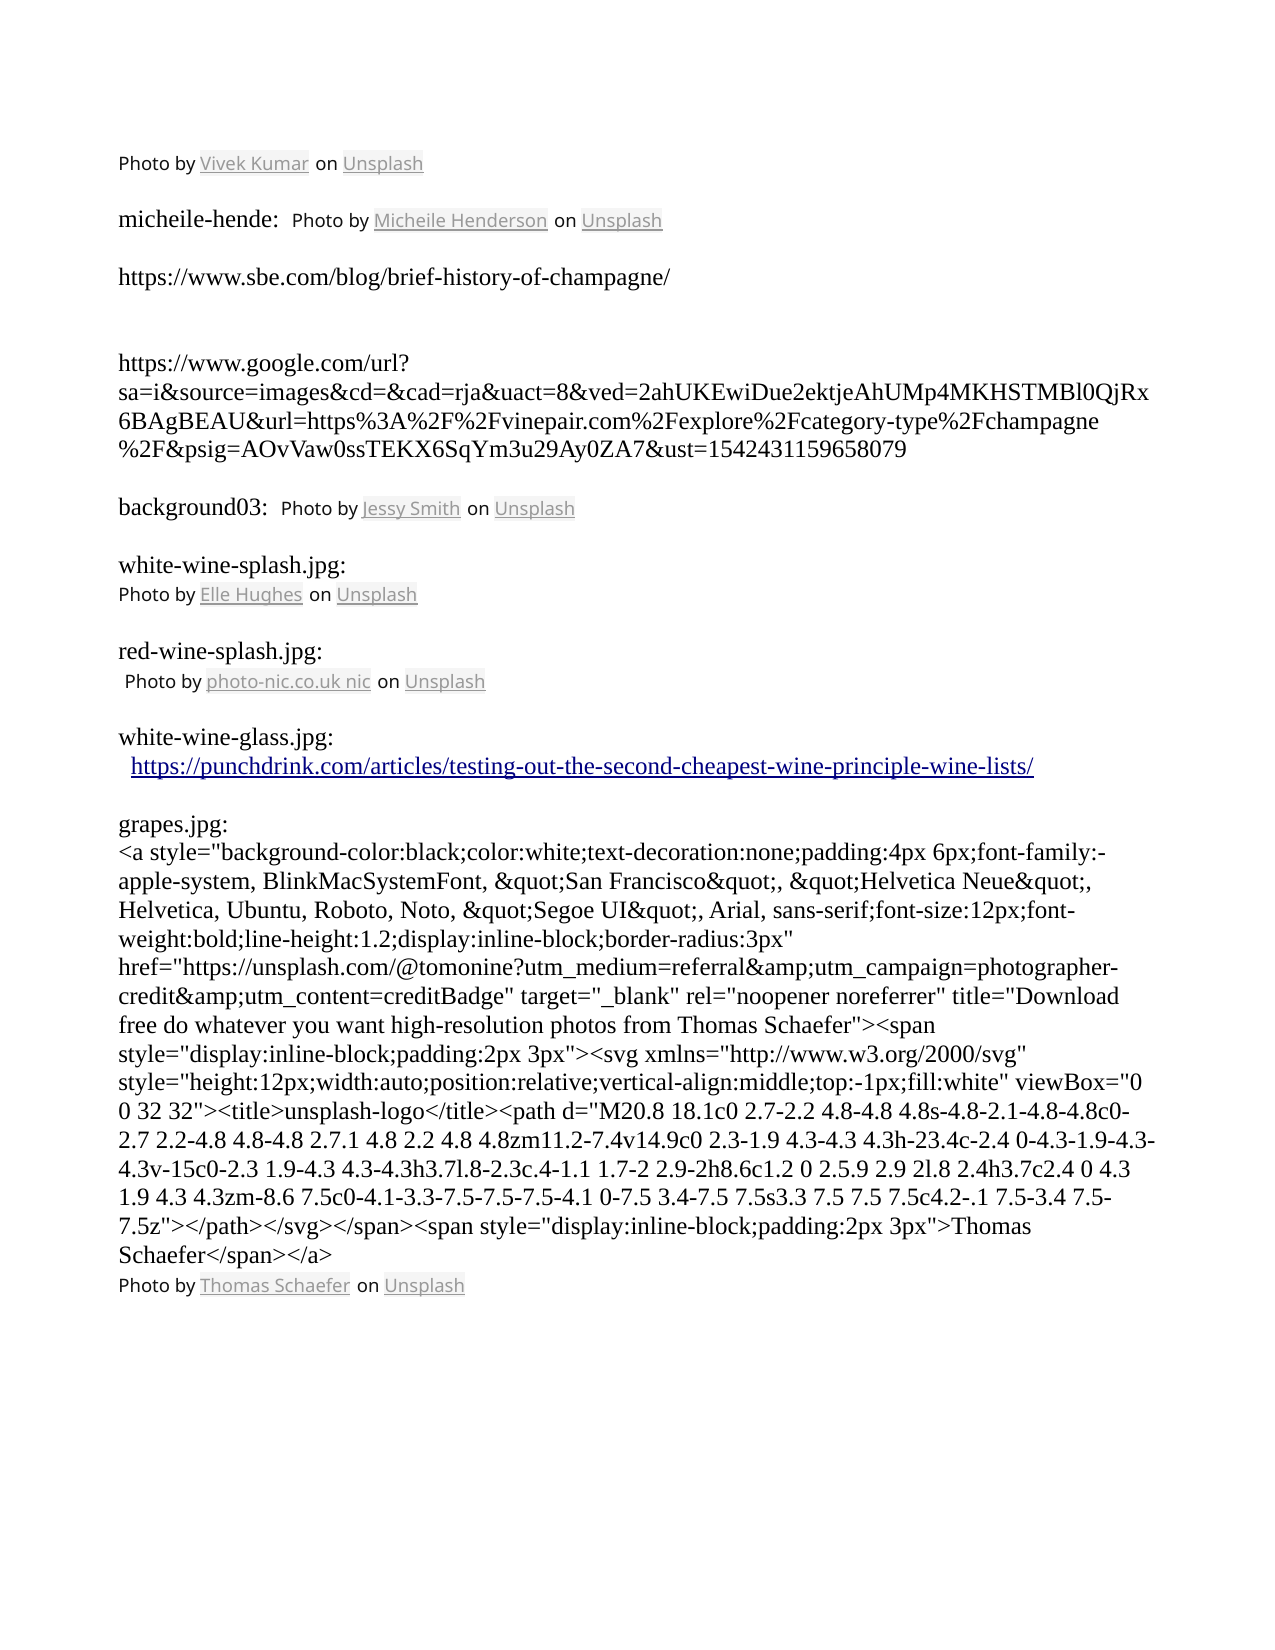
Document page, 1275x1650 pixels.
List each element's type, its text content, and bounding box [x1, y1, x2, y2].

text micheile-hende: Photo by Micheile Henderson on Unsplash [118, 204, 1157, 233]
text white-wine-splash.jpg: [118, 550, 1157, 578]
text https://punchdrink.com/articles/testing-out-the-second-cheapest-wine-principle-wine-lists/ [118, 751, 1157, 780]
text Photo by Elle Hughes on Unsplash [118, 578, 1157, 607]
text grapes.jpg: [118, 809, 1157, 837]
text https://www.google.com/url?sa=i&source=images&cd=&cad=rja&uact=8&ved=2ahUKEwiDue2ektjeAhUMp4MKHSTMBl0QjRx6BAgBEAU&url=https%3A%2F%2Fvinepair.com%2Fexplore%2Fcategory-type%2Fchampagne%2F&psig=AOvVaw0ssTEKX6SqYm3u29Ay0ZA7&ust=1542431159658079 [118, 348, 1157, 463]
text Photo by Thomas Schaefer on Unsplash [118, 1269, 1157, 1297]
text Photo by Vivek Kumar on Unsplash [118, 147, 1157, 176]
text https://www.sbe.com/blog/brief-history-of-champagne/ [118, 262, 1157, 291]
text red-wine-splash.jpg: [118, 636, 1157, 665]
text white-wine-glass.jpg: [118, 722, 1157, 751]
text <a style="background-color:black;color:white;text-decoration:none;padding:4px 6px;font-family:-apple-system, BlinkMacSystemFont, &quot;San Francisco&quot;, &quot;Helvetica Neue&quot;, Helvetica, Ubuntu, Roboto, Noto, &quot;Segoe UI&quot;, Arial, sans-serif;font-size:12px;font-weight:bold;line-height:1.2;display:inline-block;border-radius:3px" href="https://unsplash.com/@tomonine?utm_medium=referral&amp;utm_campaign=photographer-credit&amp;utm_content=creditBadge" target="_blank" rel="noopener noreferrer" title="Download free do whatever you want high-resolution photos from Thomas Schaefer"><span style="display:inline-block;padding:2px 3px"><svg xmlns="http://www.w3.org/2000/svg" style="height:12px;width:auto;position:relative;vertical-align:middle;top:-1px;fill:white" viewBox="0 0 32 32"><title>unsplash-logo</title><path d="M20.8 18.1c0 2.7-2.2 4.8-4.8 4.8s-4.8-2.1-4.8-4.8c0-2.7 2.2-4.8 4.8-4.8 2.7.1 4.8 2.2 4.8 4.8zm11.2-7.4v14.9c0 2.3-1.9 4.3-4.3 4.3h-23.4c-2.4 0-4.3-1.9-4.3-4.3v-15c0-2.3 1.9-4.3 4.3-4.3h3.7l.8-2.3c.4-1.1 1.7-2 2.9-2h8.6c1.2 0 2.5.9 2.9 2l.8 2.4h3.7c2.4 0 4.3 1.9 4.3 4.3zm-8.6 7.5c0-4.1-3.3-7.5-7.5-7.5-4.1 0-7.5 3.4-7.5 7.5s3.3 7.5 7.5 7.5c4.2-.1 7.5-3.4 7.5-7.5z"></path></svg></span><span style="display:inline-block;padding:2px 3px">Thomas Schaefer</span></a> [118, 837, 1157, 1269]
text background03: Photo by Jessy Smith on Unsplash [118, 492, 1157, 521]
text Photo by photo-nic.co.uk nic on Unsplash [118, 665, 1157, 694]
